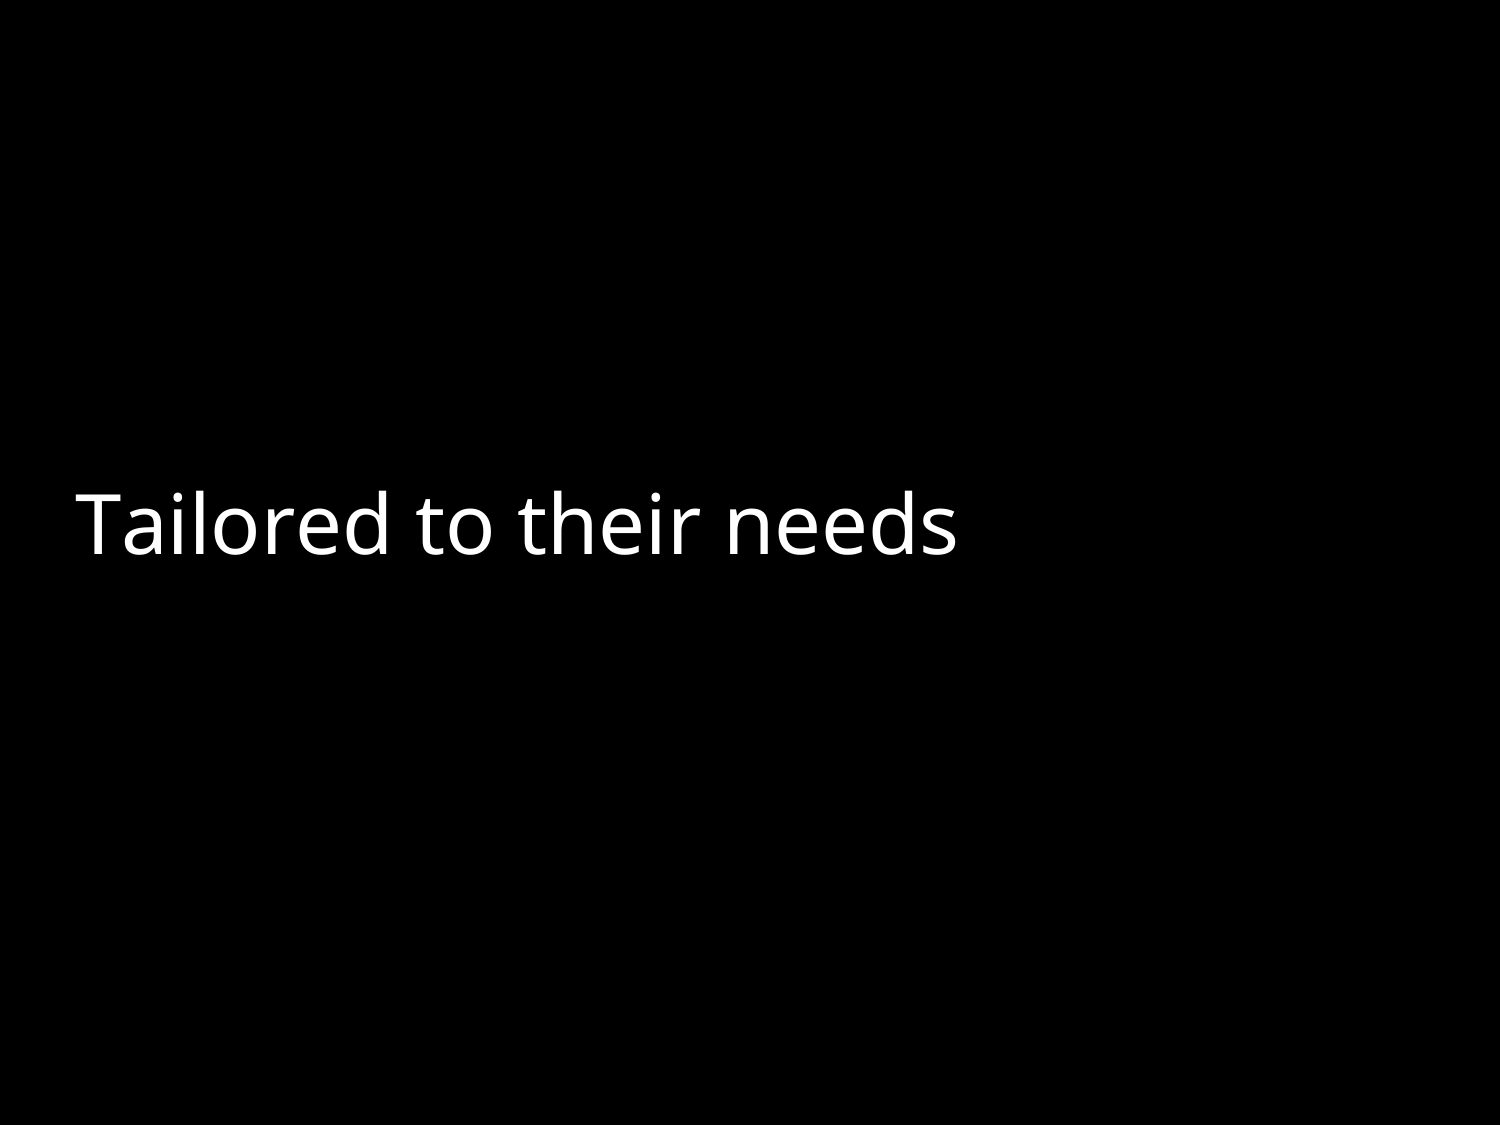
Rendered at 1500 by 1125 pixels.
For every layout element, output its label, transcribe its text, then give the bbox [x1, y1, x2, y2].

title Tailored to their needs [75, 435, 1414, 609]
